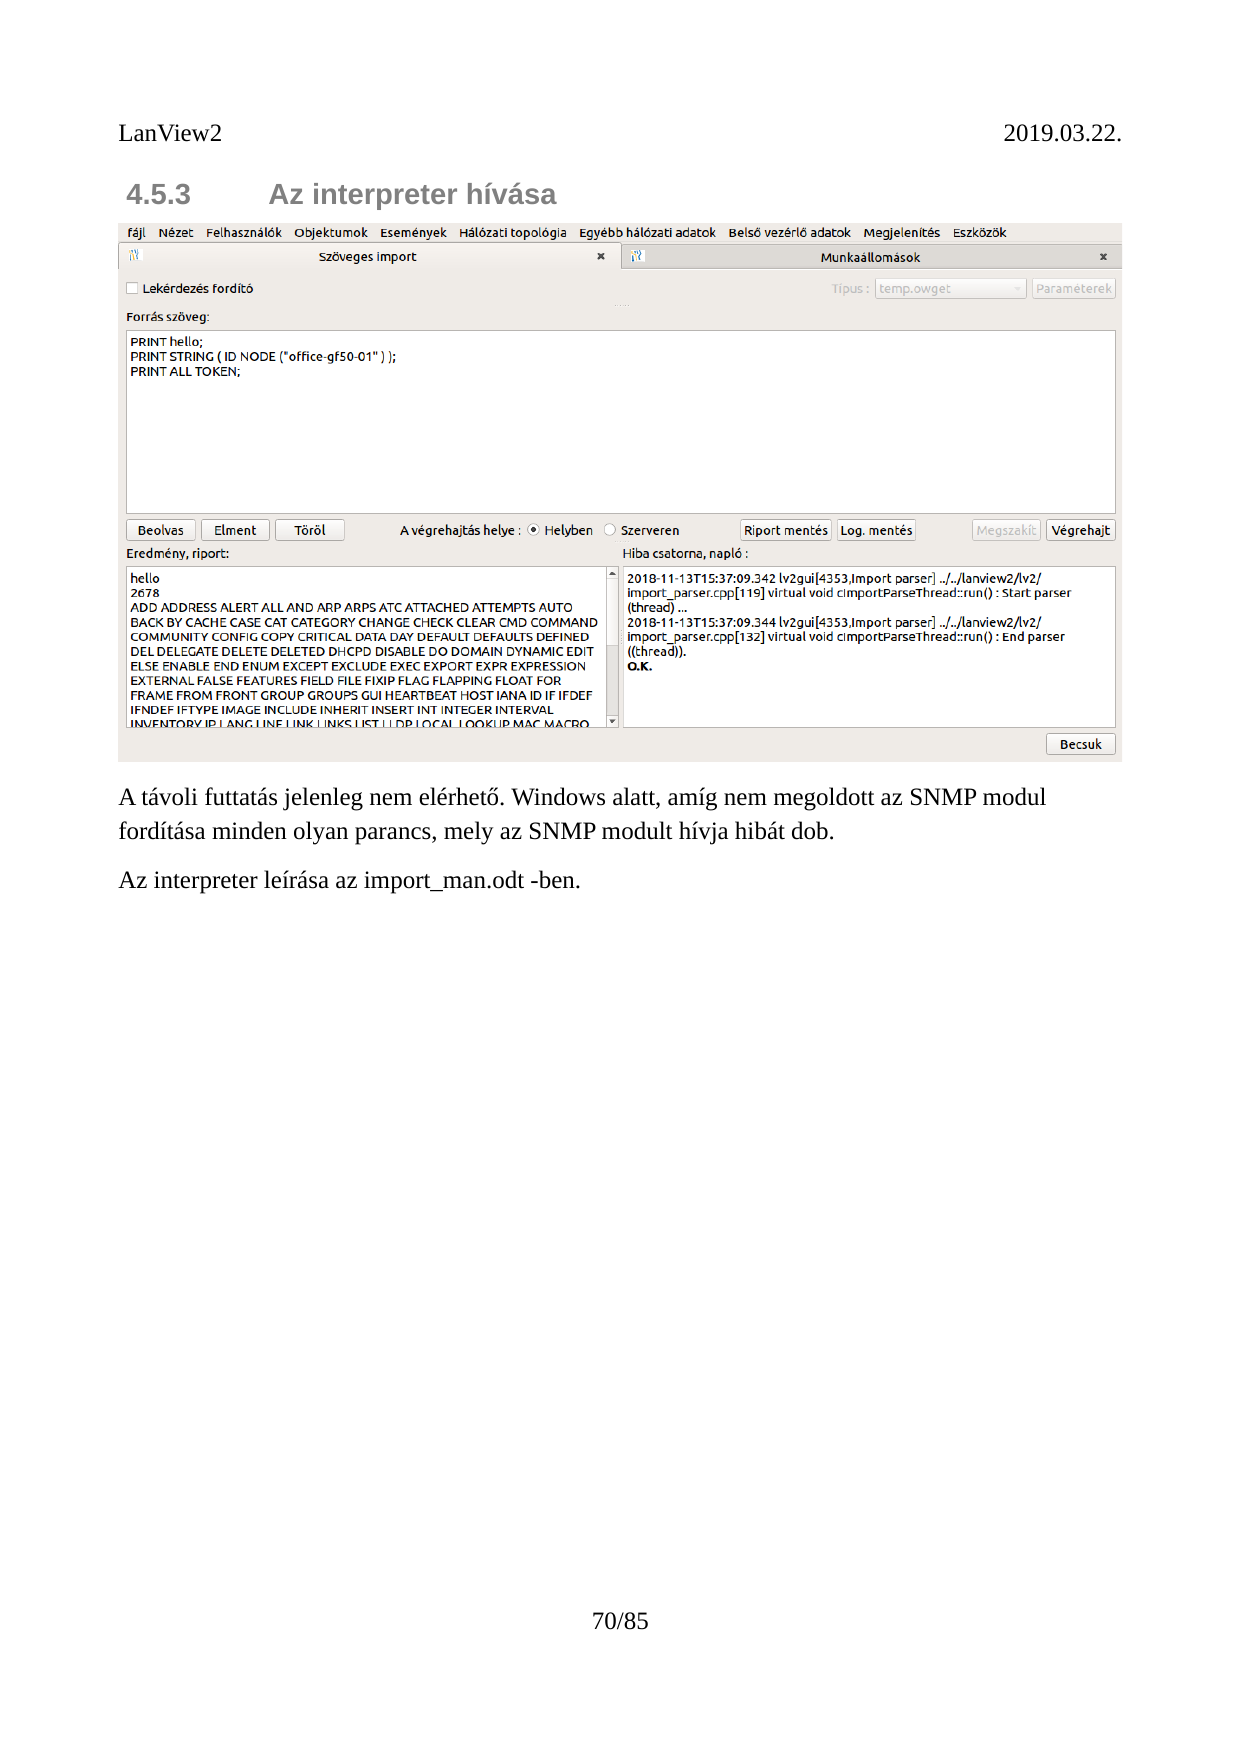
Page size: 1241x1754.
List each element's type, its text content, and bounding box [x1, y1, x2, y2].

subtitle Az interpreter hívása [118, 177, 1122, 211]
text A távoli futtatás jelenleg nem elérhető. Windows alatt, amíg nem megoldott az SNMP modul fordítása minden olyan parancs, mely az SNMP modult hívja hibát dob. [118, 782, 1122, 845]
text Az interpreter leírása az import_man.odt -ben. [118, 866, 1122, 894]
picture [118, 223, 1123, 762]
